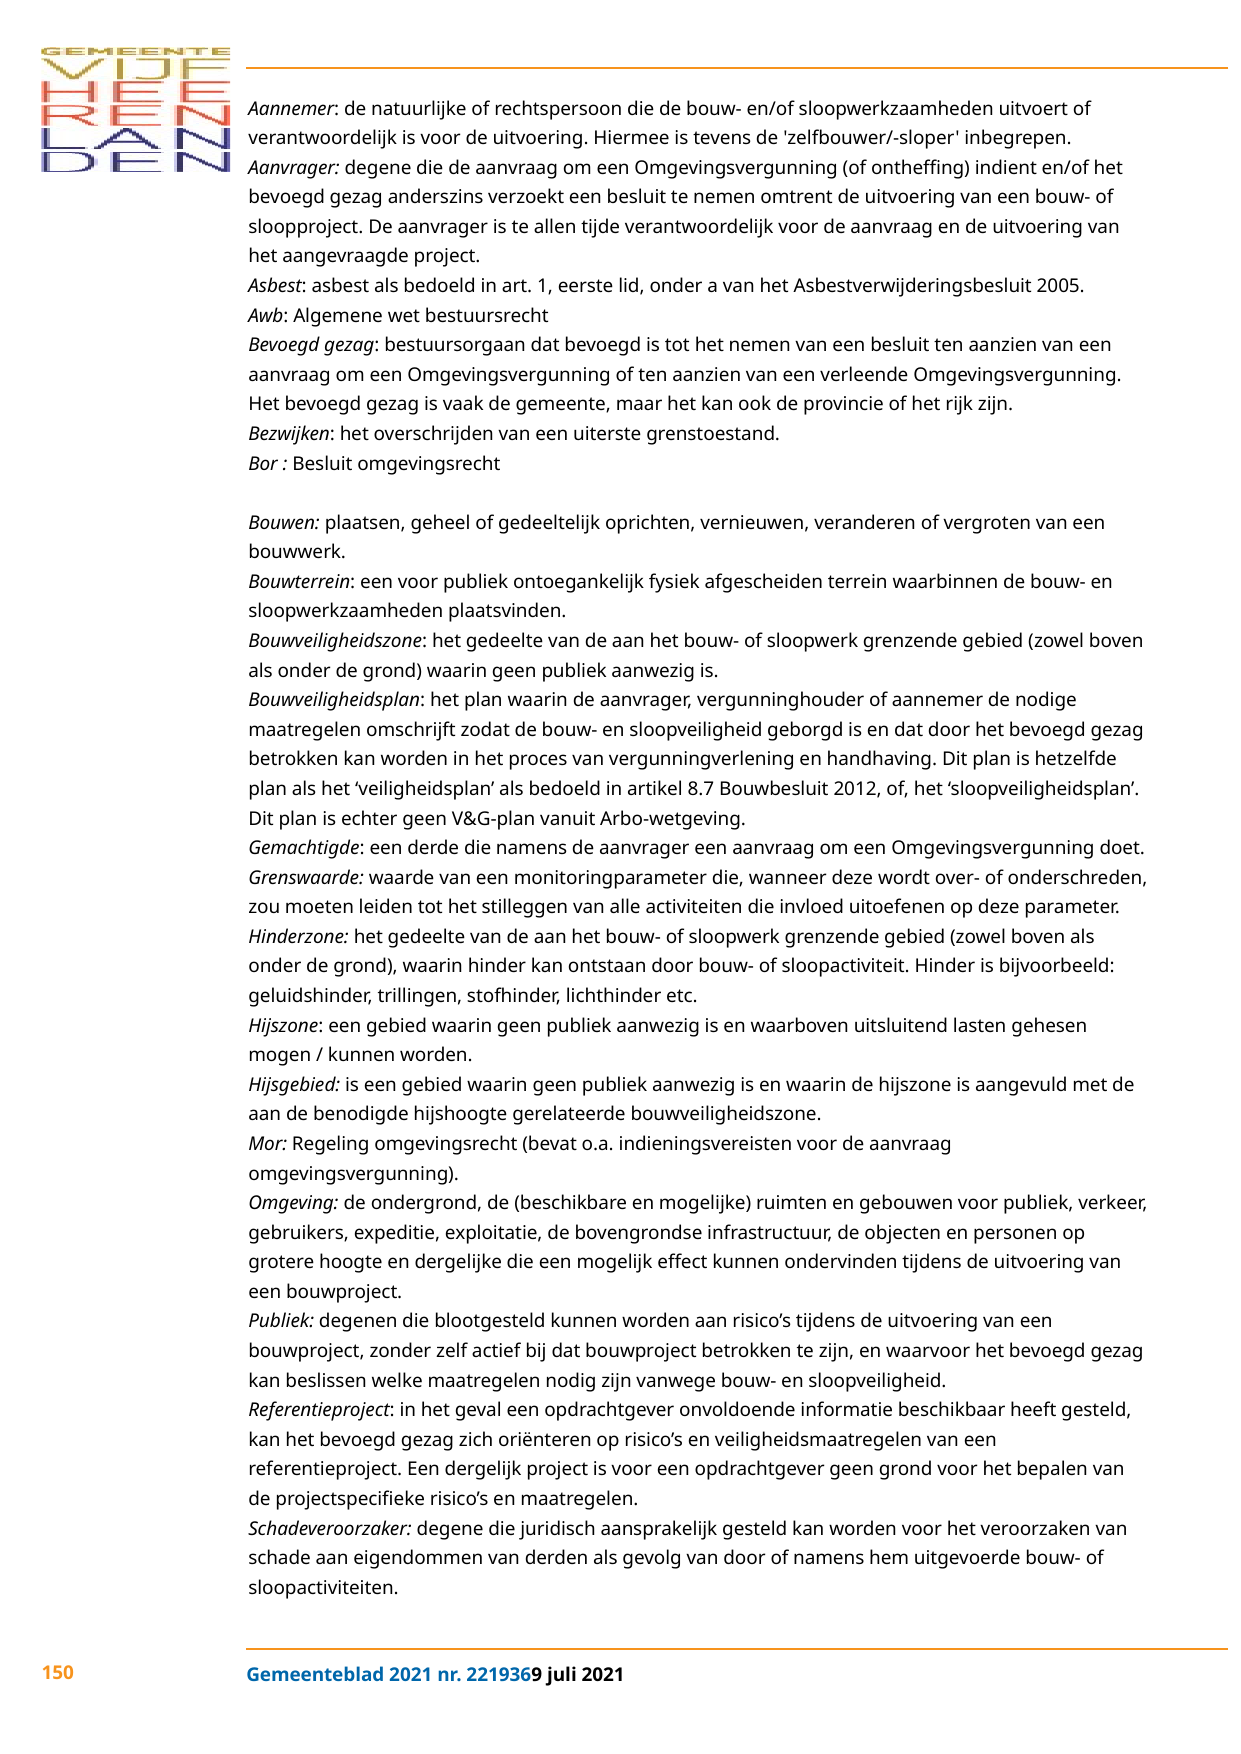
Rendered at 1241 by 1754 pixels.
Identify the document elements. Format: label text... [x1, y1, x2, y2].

text Referentieproject: in het geval een opdrachtgever onvoldoende informatie beschikbaar heeft gesteld, kan het bevoegd gezag zich oriënteren op risico’s en veiligheidsmaatregelen van een referentieproject. Een dergelijk project is voor een opdrachtgever geen grond voor het bepalen van de projectspecifieke risico’s en maatregelen. [248, 1396, 1152, 1511]
text Publiek: degenen die blootgesteld kunnen worden aan risico’s tijdens de uitvoering van een bouwproject, zonder zelf actief bij dat bouwproject betrokken te zijn, en waarvoor het bevoegd gezag kan beslissen welke maatregelen nodig zijn vanwege bouw- en sloopveiligheid. [248, 1308, 1152, 1393]
text Aanvrager: degene die de aanvraag om een Omgevingsvergunning (of ontheffing) indient en/of het bevoegd gezag anderszins verzoekt een besluit te nemen omtrent de uitvoering van een bouw- of sloopproject. De aanvrager is te allen tijde verantwoordelijk voor de aanvraag en de uitvoering van het aangevraagde project. [248, 154, 1152, 268]
text Gemachtigde: een derde die namens de aanvrager een aanvraag om een Omgevingsvergunning doet. [248, 834, 1152, 860]
picture [41, 47, 231, 172]
text Mor: Regeling omgevingsrecht (bevat o.a. indieningsvereisten voor de aanvraag omgevingsvergunning). [248, 1130, 1152, 1186]
text Bouwterrein: een voor publiek ontoegankelijk fysiek afgescheiden terrein waarbinnen de bouw- en sloopwerkzaamheden plaatsvinden. [248, 568, 1152, 623]
text Grenswaarde: waarde van een monitoringparameter die, wanneer deze wordt over- of onderschreden, zou moeten leiden tot het stilleggen van alle activiteiten die invloed uitoefenen op deze parameter. [248, 864, 1152, 919]
text Bouwen: plaatsen, geheel of gedeeltelijk oprichten, vernieuwen, veranderen of vergroten van een bouwwerk. [248, 509, 1152, 564]
text Asbest: asbest als bedoeld in art. 1, eerste lid, onder a van het Asbestverwijderingsbesluit 2005. [248, 272, 1152, 298]
text Schadeveroorzaker: degene die juridisch aansprakelijk gesteld kan worden voor het veroorzaken van schade aan eigendommen van derden als gevolg van door of namens hem uitgevoerde bouw- of sloopactiviteiten. [248, 1515, 1152, 1600]
text Hijszone: een gebied waarin geen publiek aanwezig is en waarboven uitsluitend lasten gehesen mogen / kunnen worden. [248, 1012, 1152, 1067]
text Hinderzone: het gedeelte van de aan het bouw- of sloopwerk grenzende gebied (zowel boven als onder de grond), waarin hinder kan ontstaan door bouw- of sloopactiviteit. Hinder is bijvoorbeeld: geluidshinder, trillingen, stofhinder, lichthinder etc. [248, 923, 1152, 1008]
text Bevoegd gezag: bestuursorgaan dat bevoegd is tot het nemen van een besluit ten aanzien van een aanvraag om een Omgevingsvergunning of ten aanzien van een verleende Omgevingsvergunning. Het bevoegd gezag is vaak de gemeente, maar het kan ook de provincie of het rijk zijn. [248, 331, 1152, 416]
text Omgeving: de ondergrond, de (beschikbare en mogelijke) ruimten en gebouwen voor publiek, verkeer, gebruikers, expeditie, exploitatie, de bovengrondse infrastructuur, de objecten en personen op grotere hoogte en dergelijke die een mogelijk effect kunnen ondervinden tijdens de uitvoering van een bouwproject. [248, 1189, 1152, 1304]
text Bor : Besluit omgevingsrecht [248, 450, 1152, 476]
text Bezwijken: het overschrijden van een uiterste grenstoestand. [248, 420, 1152, 446]
text Hijsgebied: is een gebied waarin geen publiek aanwezig is en waarin de hijszone is aangevuld met de aan de benodigde hijshoogte gerelateerde bouwveiligheidszone. [248, 1071, 1152, 1126]
text Bouwveiligheidsplan: het plan waarin de aanvrager, vergunninghouder of aannemer de nodige maatregelen omschrijft zodat de bouw- en sloopveiligheid geborgd is en dat door het bevoegd gezag betrokken kan worden in het proces van vergunningverlening en handhaving. Dit plan is hetzelfde plan als het ‘veiligheidsplan’ als bedoeld in artikel 8.7 Bouwbesluit 2012, of, het ‘sloopveiligheidsplan’. Dit plan is echter geen V&G-plan vanuit Arbo-wetgeving. [248, 686, 1152, 831]
text Aannemer: de natuurlijke of rechtspersoon die de bouw- en/of sloopwerkzaamheden uitvoert of verantwoordelijk is voor de uitvoering. Hiermee is tevens de 'zelfbouwer/-sloper' inbegrepen. [248, 95, 1152, 150]
text Bouwveiligheidszone: het gedeelte van de aan het bouw- of sloopwerk grenzende gebied (zowel boven als onder de grond) waarin geen publiek aanwezig is. [248, 627, 1152, 683]
text Awb: Algemene wet bestuursrecht [248, 302, 1152, 328]
